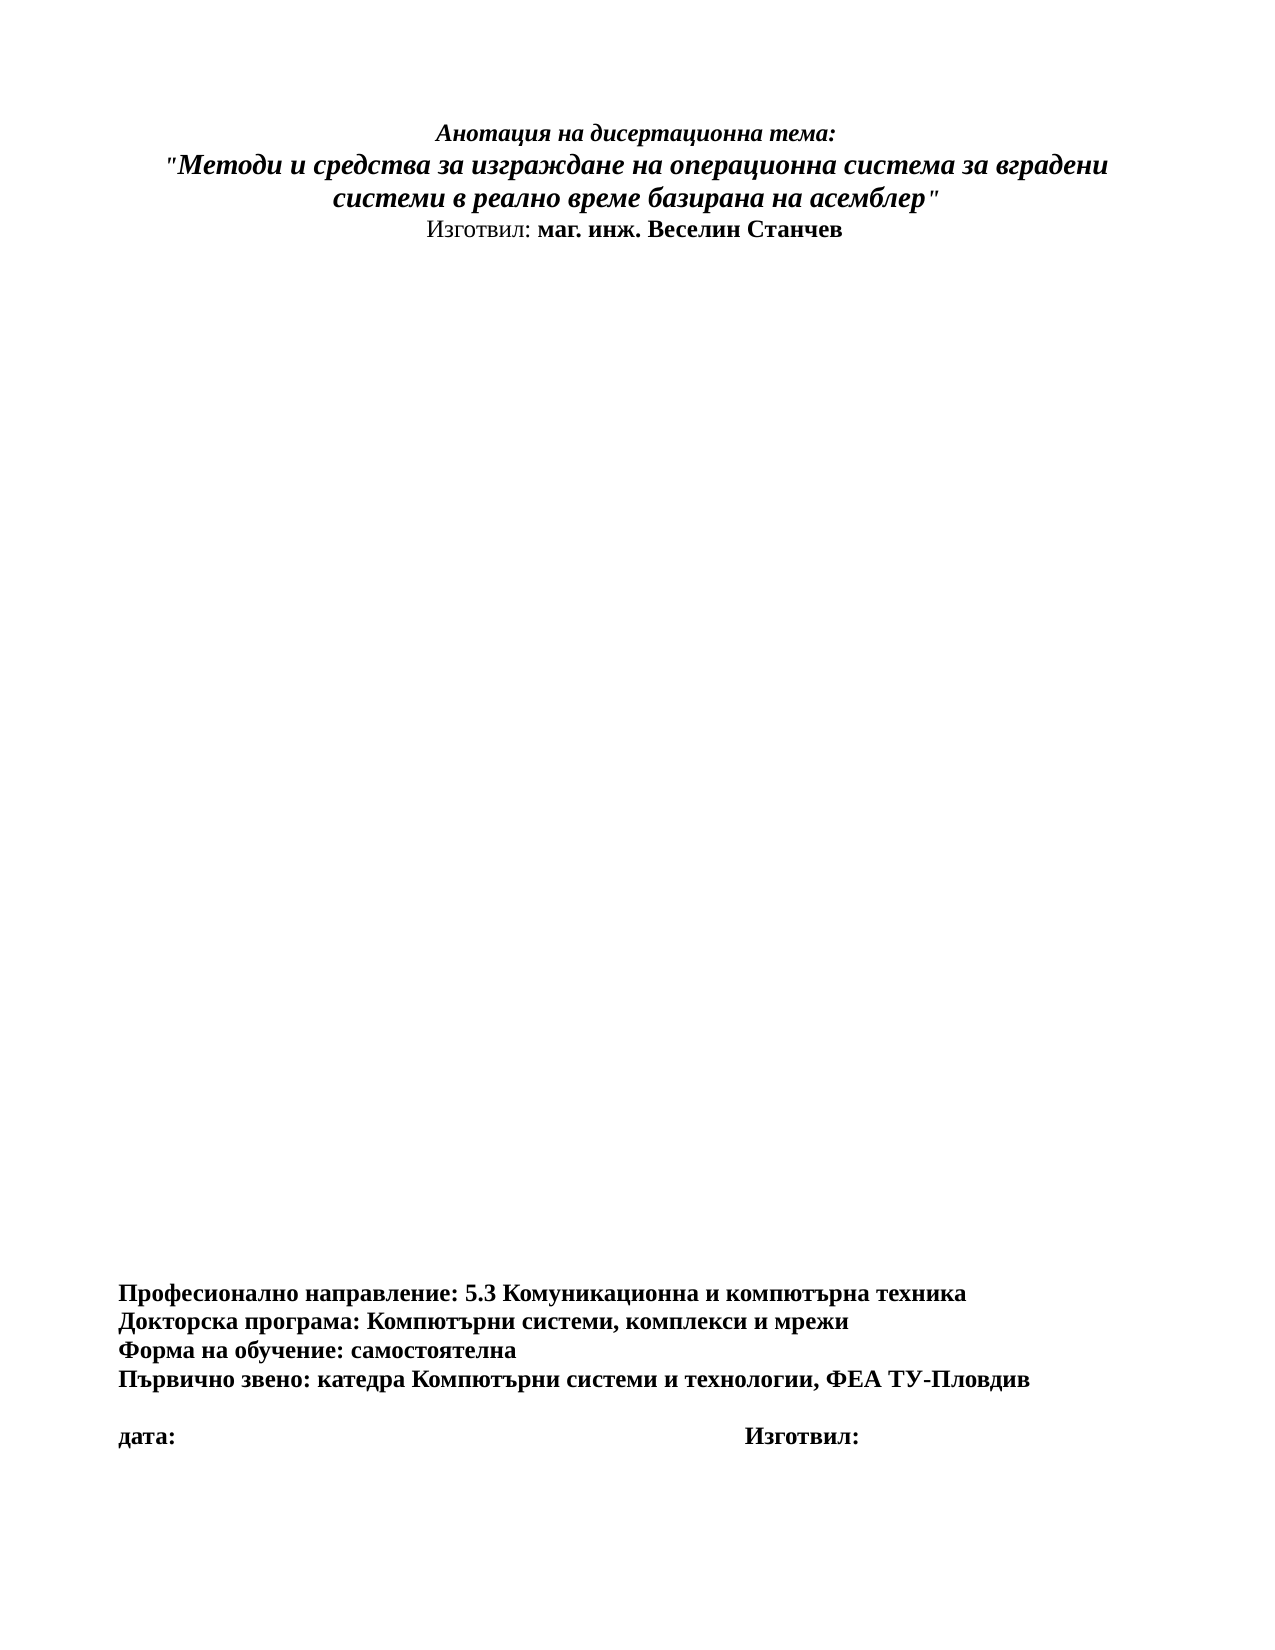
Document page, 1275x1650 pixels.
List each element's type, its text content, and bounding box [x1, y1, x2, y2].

text Професионално направление: 5.3 Комуникационна и компютърна техника [118, 1278, 1157, 1306]
text Докторска програма: Компютърни системи, комплекси и мрежи [118, 1306, 1157, 1335]
text Анотация на дисертационна тема: [118, 118, 1157, 147]
text Изготвил: маг. инж. Веселин Станчев [118, 214, 1157, 243]
text Първично звено: катедра Компютърни системи и технологии, ФЕА ТУ-Пловдив [118, 1364, 1157, 1393]
text "Методи и средства за изграждане на операционна система за вградени системи в реално време базирана на асемблер" [118, 147, 1157, 214]
text Форма на обучение: самостоятелна [118, 1335, 1157, 1364]
text дата: Изготвил: [118, 1421, 1157, 1450]
